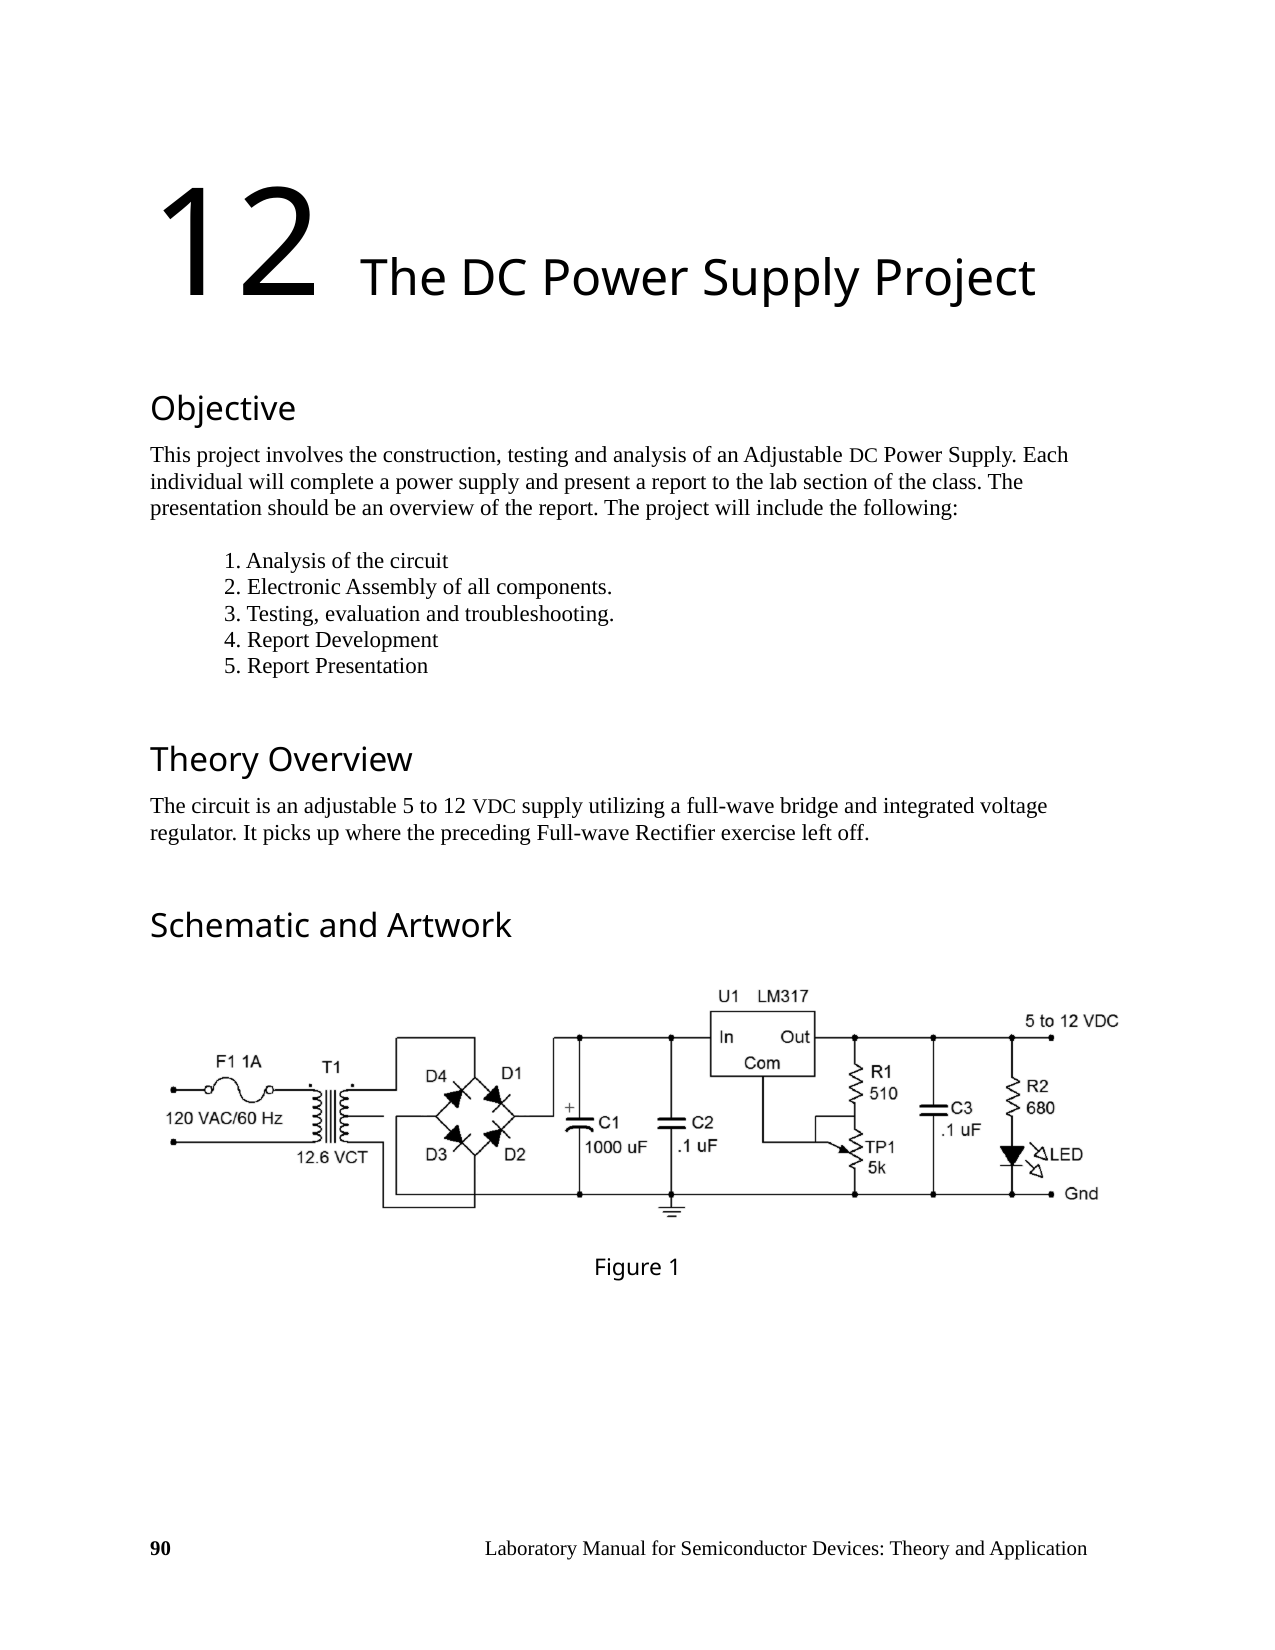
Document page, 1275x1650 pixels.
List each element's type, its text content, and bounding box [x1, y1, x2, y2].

subtitle Objective [150, 385, 1125, 430]
picture [152, 960, 1123, 1250]
subtitle Schematic and Artwork [150, 902, 1125, 947]
text Figure 1 [150, 1251, 1125, 1282]
text The circuit is an adjustable 5 to 12 VDC supply utilizing a full-wave bridge and integrated voltage regulator. It picks up where the preceding Full-wave Rectifier exercise left off. [150, 792, 1125, 845]
text 2. Electronic Assembly of all components. [150, 573, 1125, 599]
text 5. Report Presentation [150, 652, 1125, 679]
subtitle Theory Overview [150, 735, 1125, 781]
text 4. Report Development [150, 626, 1125, 652]
text This project involves the construction, testing and analysis of an Adjustable DC Power Supply. Each individual will complete a power supply and present a report to the lab section of the class. The presentation should be an overview of the report. The project will include the following: [150, 441, 1125, 521]
text 1. Analysis of the circuit [150, 547, 1125, 573]
text 3. Testing, evaluation and troubleshooting. [150, 599, 1125, 626]
title 12 The DC Power Supply Project [150, 135, 1125, 339]
